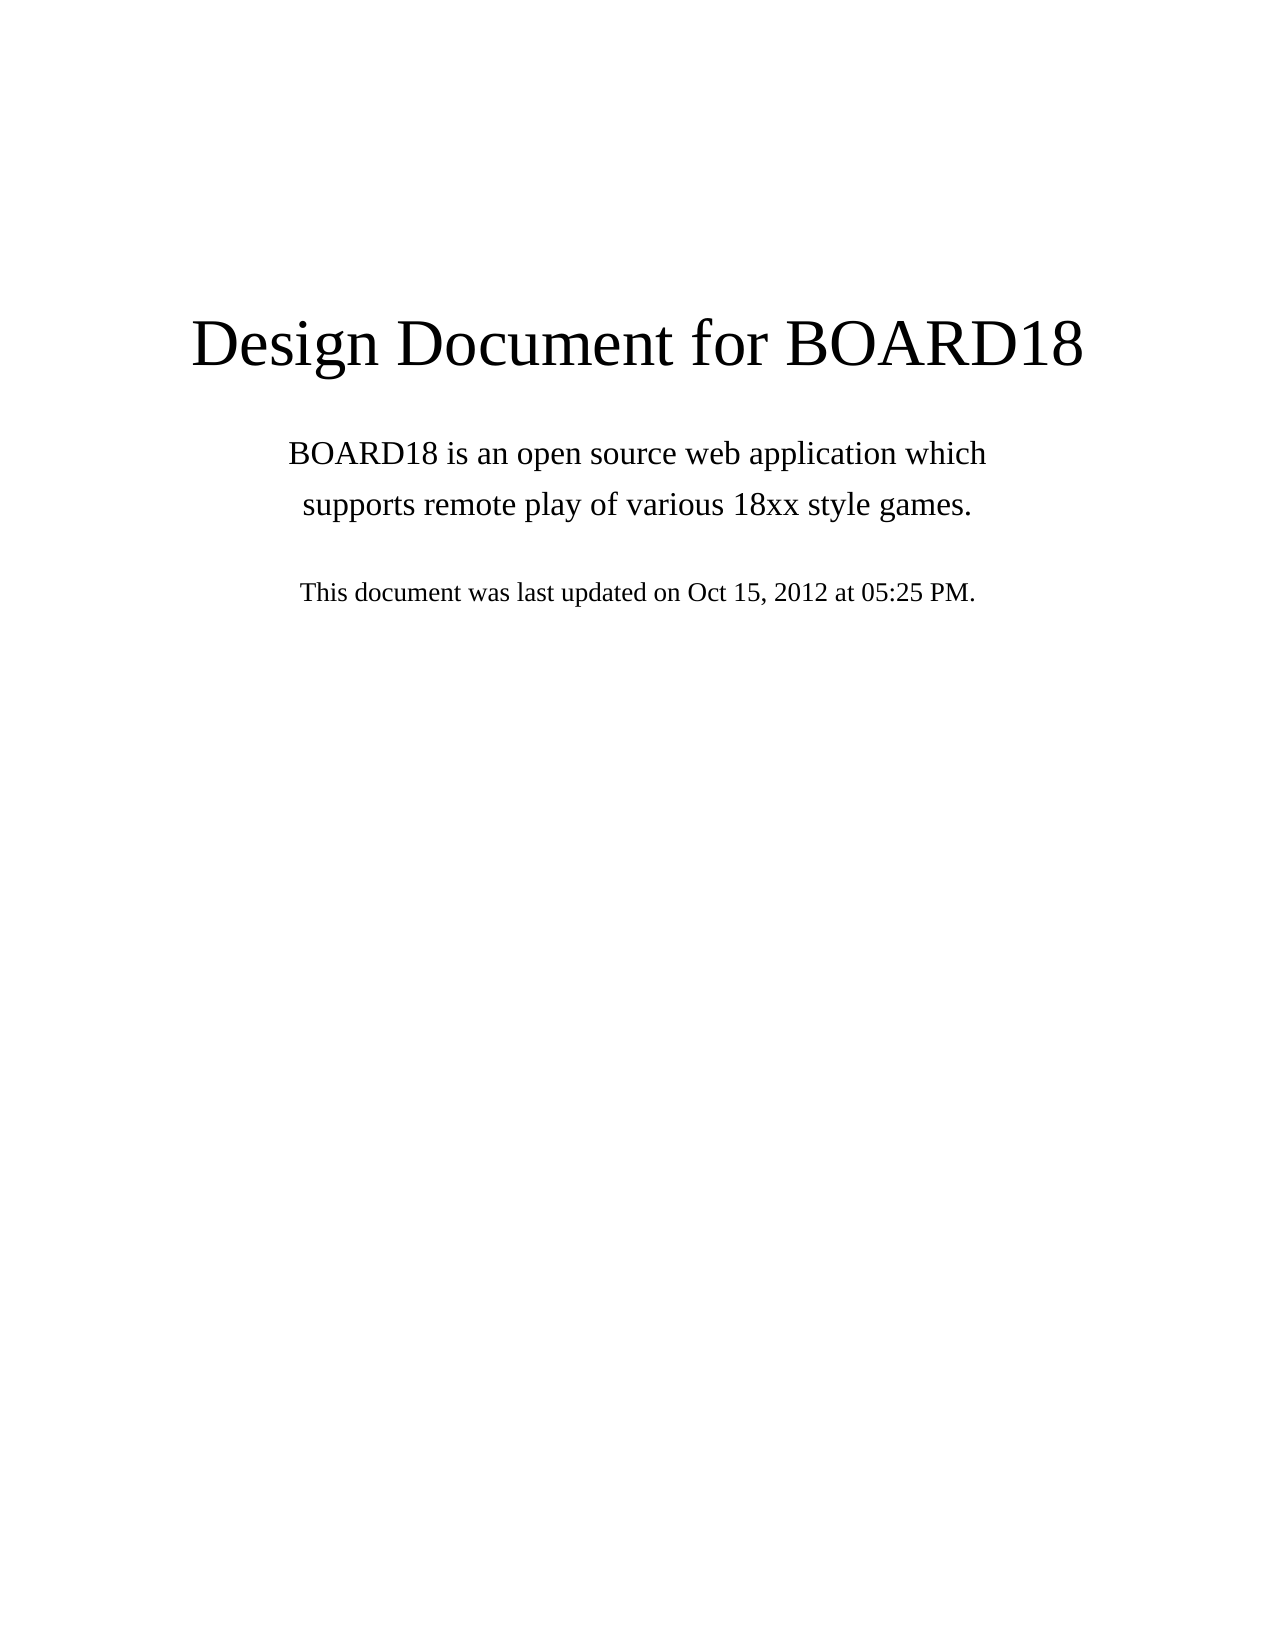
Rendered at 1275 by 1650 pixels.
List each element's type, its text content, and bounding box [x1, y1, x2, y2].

text This document was last updated on Oct 15, 2012 at 05:23 PM. [118, 576, 1157, 608]
text BOARD18 is an open source web application which [118, 433, 1157, 472]
text supports remote play of various 18xx style games. [118, 484, 1157, 523]
text Design Document for BOARD18 [120, 303, 1157, 380]
